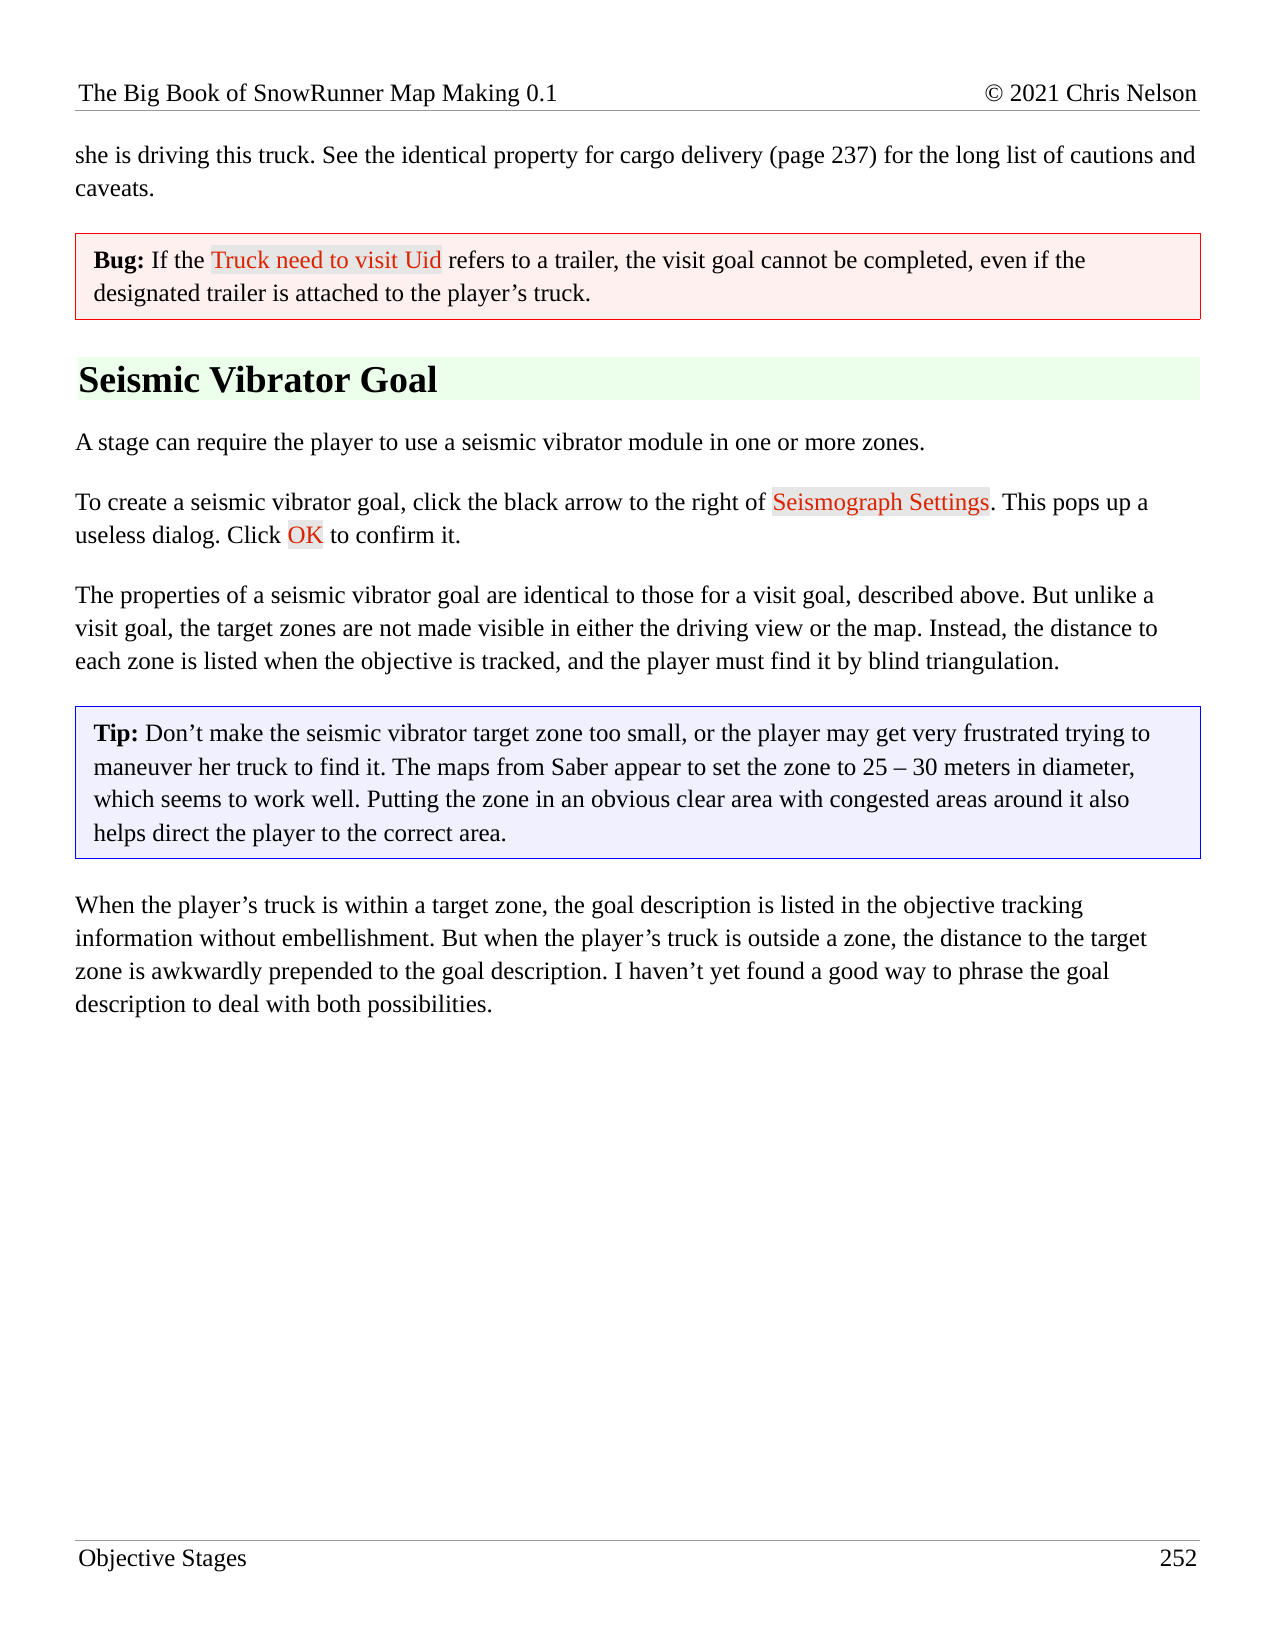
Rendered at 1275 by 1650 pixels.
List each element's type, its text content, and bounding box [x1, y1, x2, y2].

text The properties of a seismic vibrator goal are identical to those for a visit goal, described above. But unlike a visit goal, the target zones are not made visible in either the driving view or the map. Instead, the distance to each zone is listed when the objective is tracked, and the player must find it by blind triangulation. [75, 580, 1200, 675]
text To create a seismic vibrator goal, click the black arrow to the right of Seismograph Settings. This pops up a useless dialog. Click OK to confirm it. [75, 487, 1200, 549]
text she is driving this truck. See the identical property for cargo delivery (page 237) for the long list of cautions and caveats. [75, 140, 1200, 202]
text When the player’s truck is within a target zone, the goal description is listed in the objective tracking information without embellishment. But when the player’s truck is outside a zone, the distance to the target zone is awkwardly prepended to the goal description. I haven’t yet found a good way to phrase the goal description to deal with both possibilities. [75, 890, 1200, 1018]
list Don’t make the seismic vibrator target zone too small, or the player may get very frustrated trying to maneuver her truck to find it. The maps from Saber appear to set the zone to 25 – 30 meters in diameter, which seems to work well. Putting the zone in an obvious clear area with congested areas around it also helps direct the player to the correct area. [76, 707, 1200, 858]
list If the Truck need to visit Uid refers to a trailer, the visit goal cannot be completed, even if the designated trailer is attached to the player’s truck. [76, 234, 1200, 319]
subtitle Seismic Vibrator Goal [78, 357, 1200, 400]
text A stage can require the player to use a seismic vibrator module in one or more zones. [75, 427, 1200, 456]
